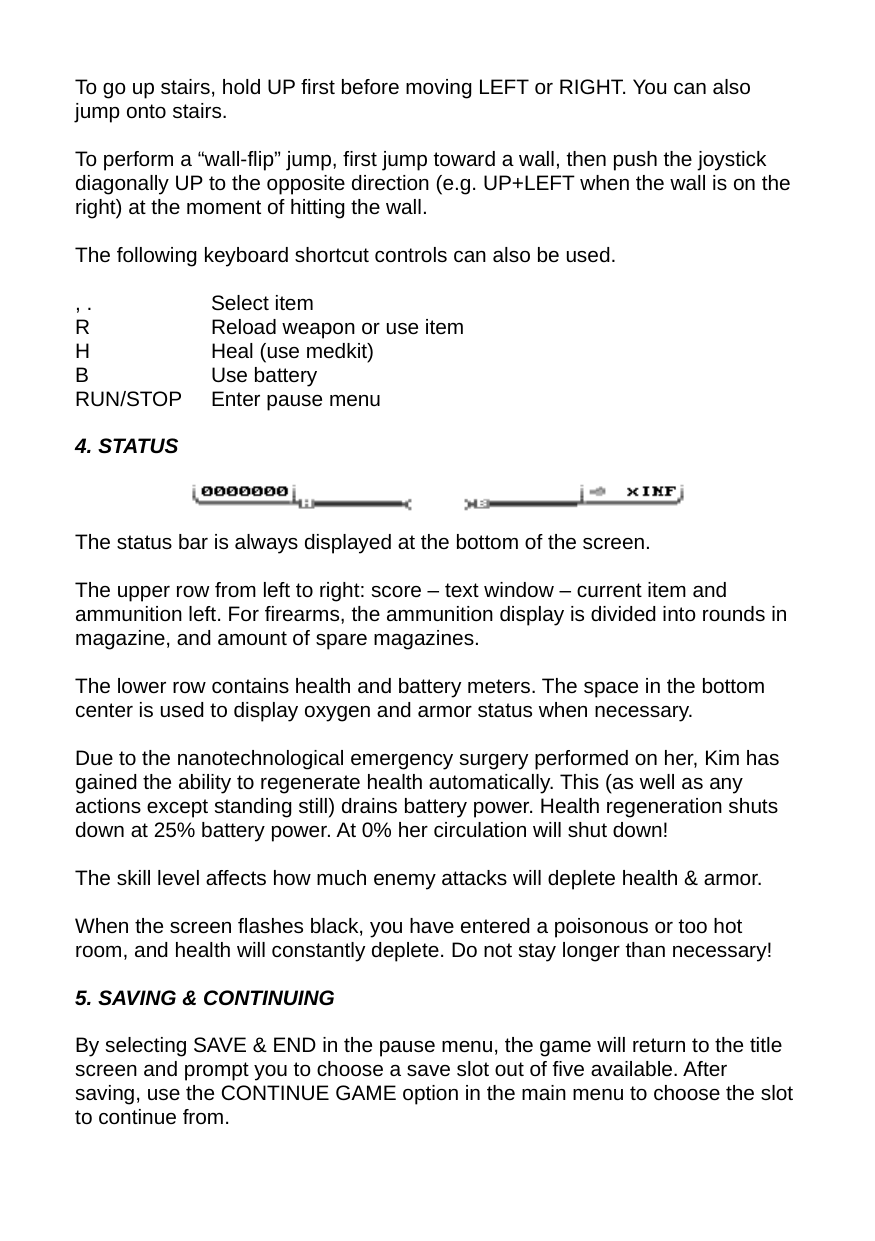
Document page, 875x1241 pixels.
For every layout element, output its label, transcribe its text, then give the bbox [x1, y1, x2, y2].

text B Use battery [75, 362, 799, 386]
text 4. STATUS [75, 434, 799, 458]
text The following keyboard shortcut controls can also be used. [75, 243, 799, 267]
text The skill level affects how much enemy attacks will deplete health & armor. [75, 866, 799, 889]
text The lower row contains health and battery meters. The space in the bottom center is used to display oxygen and armor status when necessary. [75, 674, 799, 722]
text R Reload weapon or use item [75, 314, 799, 338]
text , . Select item [75, 291, 799, 314]
text To go up stairs, hold UP first before moving LEFT or RIGHT. You can also jump onto stairs. [75, 75, 799, 123]
text RUN/STOP Enter pause menu [75, 386, 799, 410]
text The upper row from left to right: score – text window – current item and ammunition left. For firearms, the ammunition display is divided into rounds in magazine, and amount of spare magazines. [75, 578, 799, 650]
picture [188, 482, 687, 512]
text By selecting SAVE & END in the pause menu, the game will return to the title screen and prompt you to choose a save slot out of five available. After saving, use the CONTINUE GAME option in the main menu to choose the slot to continue from. [75, 1033, 799, 1129]
text When the screen flashes black, you have entered a poisonous or too hot room, and health will constantly deplete. Do not stay longer than necessary! [75, 913, 799, 961]
text The status bar is always displayed at the bottom of the screen. [75, 530, 799, 554]
text H Heal (use medkit) [75, 338, 799, 362]
text 5. SAVING & CONTINUING [75, 985, 799, 1009]
text To perform a “wall-flip” jump, first jump toward a wall, then push the joystick diagonally UP to the opposite direction (e.g. UP+LEFT when the wall is on the right) at the moment of hitting the wall. [75, 147, 799, 219]
text Due to the nanotechnological emergency surgery performed on her, Kim has gained the ability to regenerate health automatically. This (as well as any actions except standing still) drains battery power. Health regeneration shuts down at 25% battery power. At 0% her circulation will shut down! [75, 746, 799, 842]
